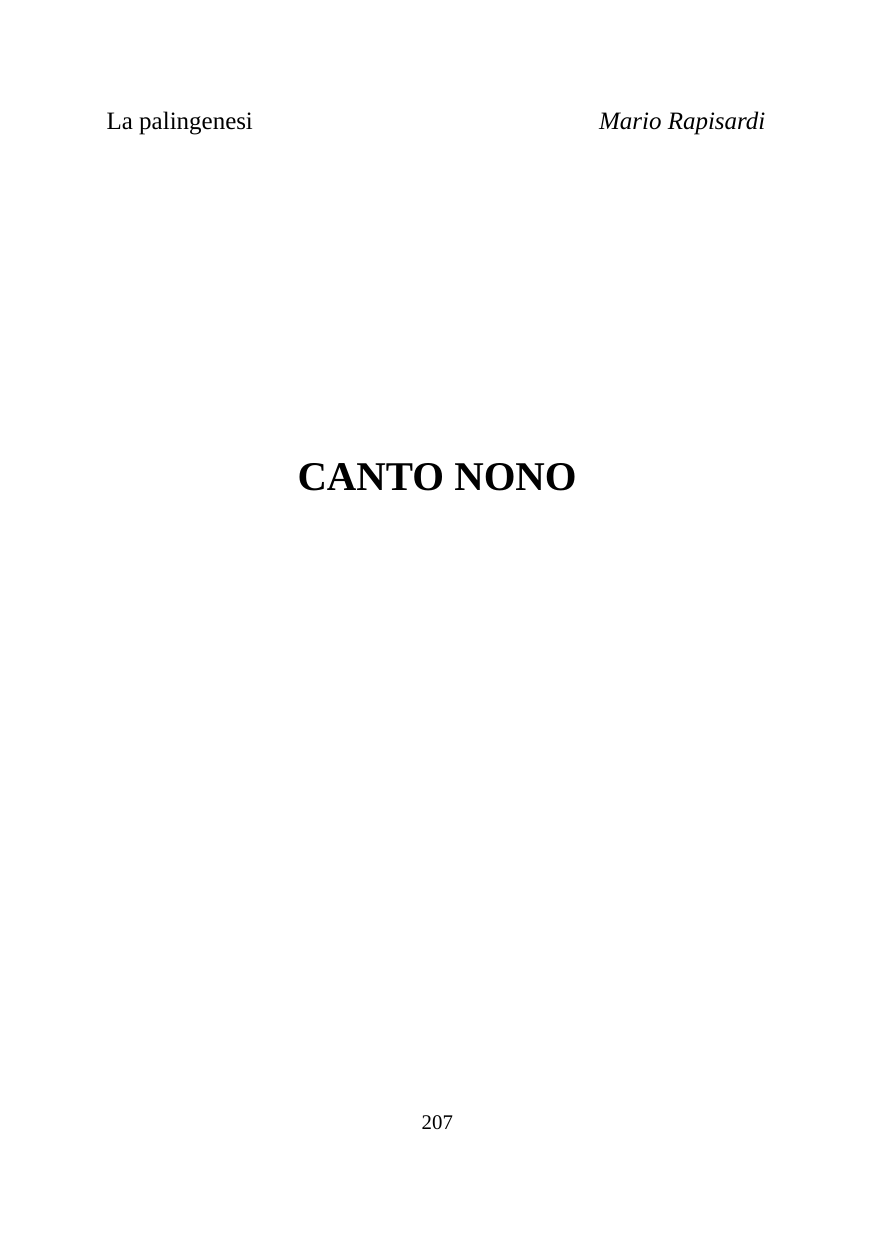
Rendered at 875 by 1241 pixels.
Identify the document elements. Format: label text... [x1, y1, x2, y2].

subtitle CANTO NONO [106, 452, 768, 499]
